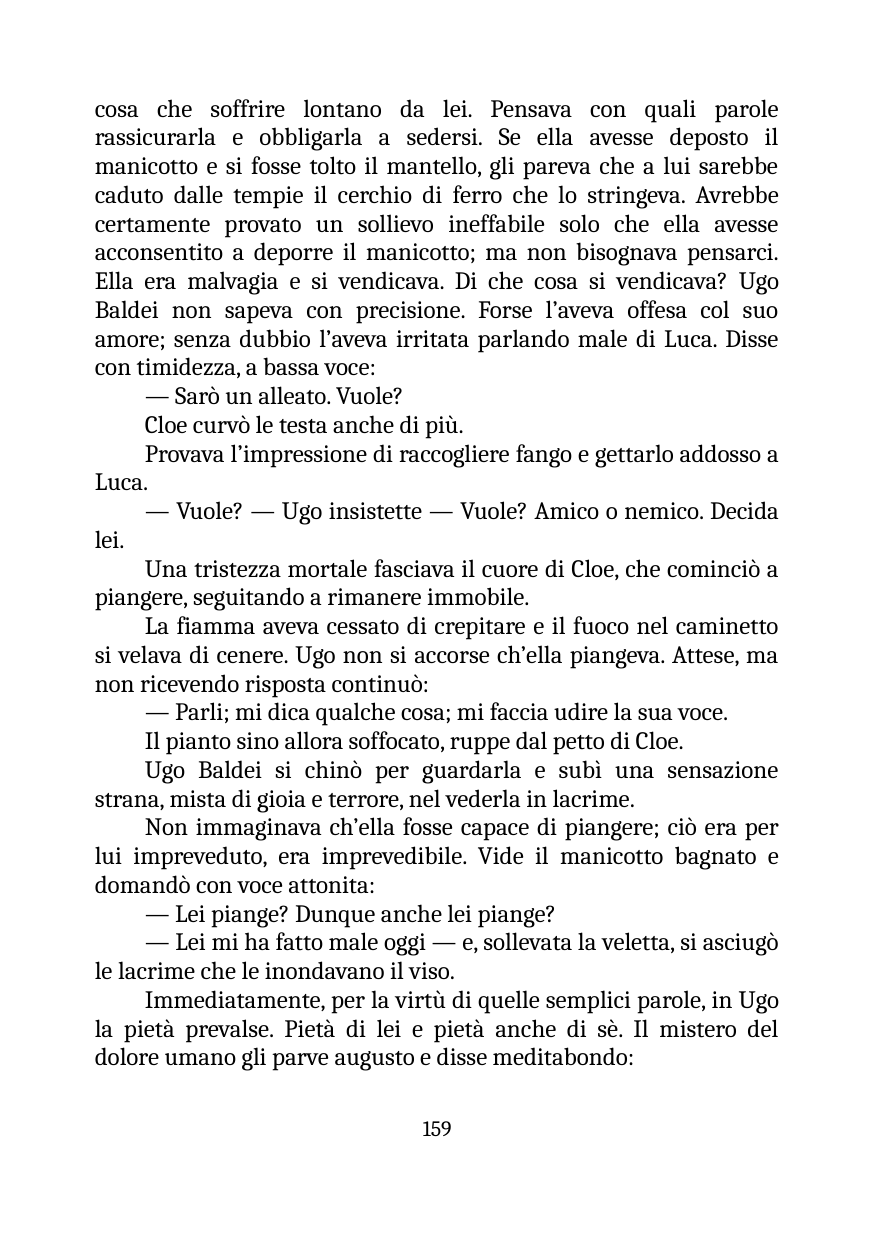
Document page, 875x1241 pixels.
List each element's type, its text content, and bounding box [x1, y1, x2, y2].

text Una tristezza mortale fasciava il cuore di Cloe, che cominciò a piangere, seguitando a rimanere immobile. [94, 554, 779, 612]
text — Parli; mi dica qualche cosa; mi faccia udire la sua voce. [94, 698, 779, 727]
text — Lei mi ha fatto male oggi — e, sollevata la veletta, si asciugò le lacrime che le inondavano il viso. [94, 928, 779, 986]
text Cloe curvò le testa anche di più. [94, 411, 779, 439]
text Non immaginava ch’ella fosse capace di piangere; ciò era per lui impreveduto, era imprevedibile. Vide il manicotto bagnato e domandò con voce attonita: [94, 813, 779, 899]
text Ugo Baldei si chinò per guardarla e subì una sensazione strana, mista di gioia e terrore, nel vederla in lacrime. [94, 756, 779, 813]
text — Vuole? — Ugo insistette — Vuole? Amico o nemico. Decida lei. [94, 497, 779, 554]
text La fiamma aveva cessato di crepitare e il fuoco nel caminetto si velava di cenere. Ugo non si accorse ch’ella piangeva. Attese, ma non ricevendo risposta continuò: [94, 612, 779, 698]
text cosa che soffrire lontano da lei. Pensava con quali parole rassicurarla e obbligarla a sedersi. Se ella avesse deposto il manicotto e si fosse tolto il mantello, gli pareva che a lui sarebbe caduto dalle tempie il cerchio di ferro che lo stringeva. Avrebbe certamente provato un sollievo ineffabile solo che ella avesse acconsentito a deporre il manicotto; ma non bisognava pensarci. Ella era malvagia e si vendicava. Di che cosa si vendicava? Ugo Baldei non sapeva con precisione. Forse l’aveva offesa col suo amore; senza dubbio l’aveva irritata parlando male di Luca. Disse con timidezza, a bassa voce: [94, 94, 779, 382]
text Il pianto sino allora soffocato, ruppe dal petto di Cloe. [94, 727, 779, 756]
text — Sarò un alleato. Vuole? [94, 382, 779, 411]
text Provava l’impressione di raccogliere fango e gettarlo addosso a Luca. [94, 439, 779, 497]
text Immediatamente, per la virtù di quelle semplici parole, in Ugo la pietà prevalse. Pietà di lei e pietà anche di sè. Il mistero del dolore umano gli parve augusto e disse meditabondo: [94, 986, 779, 1072]
text — Lei piange? Dunque anche lei piange? [94, 899, 779, 928]
